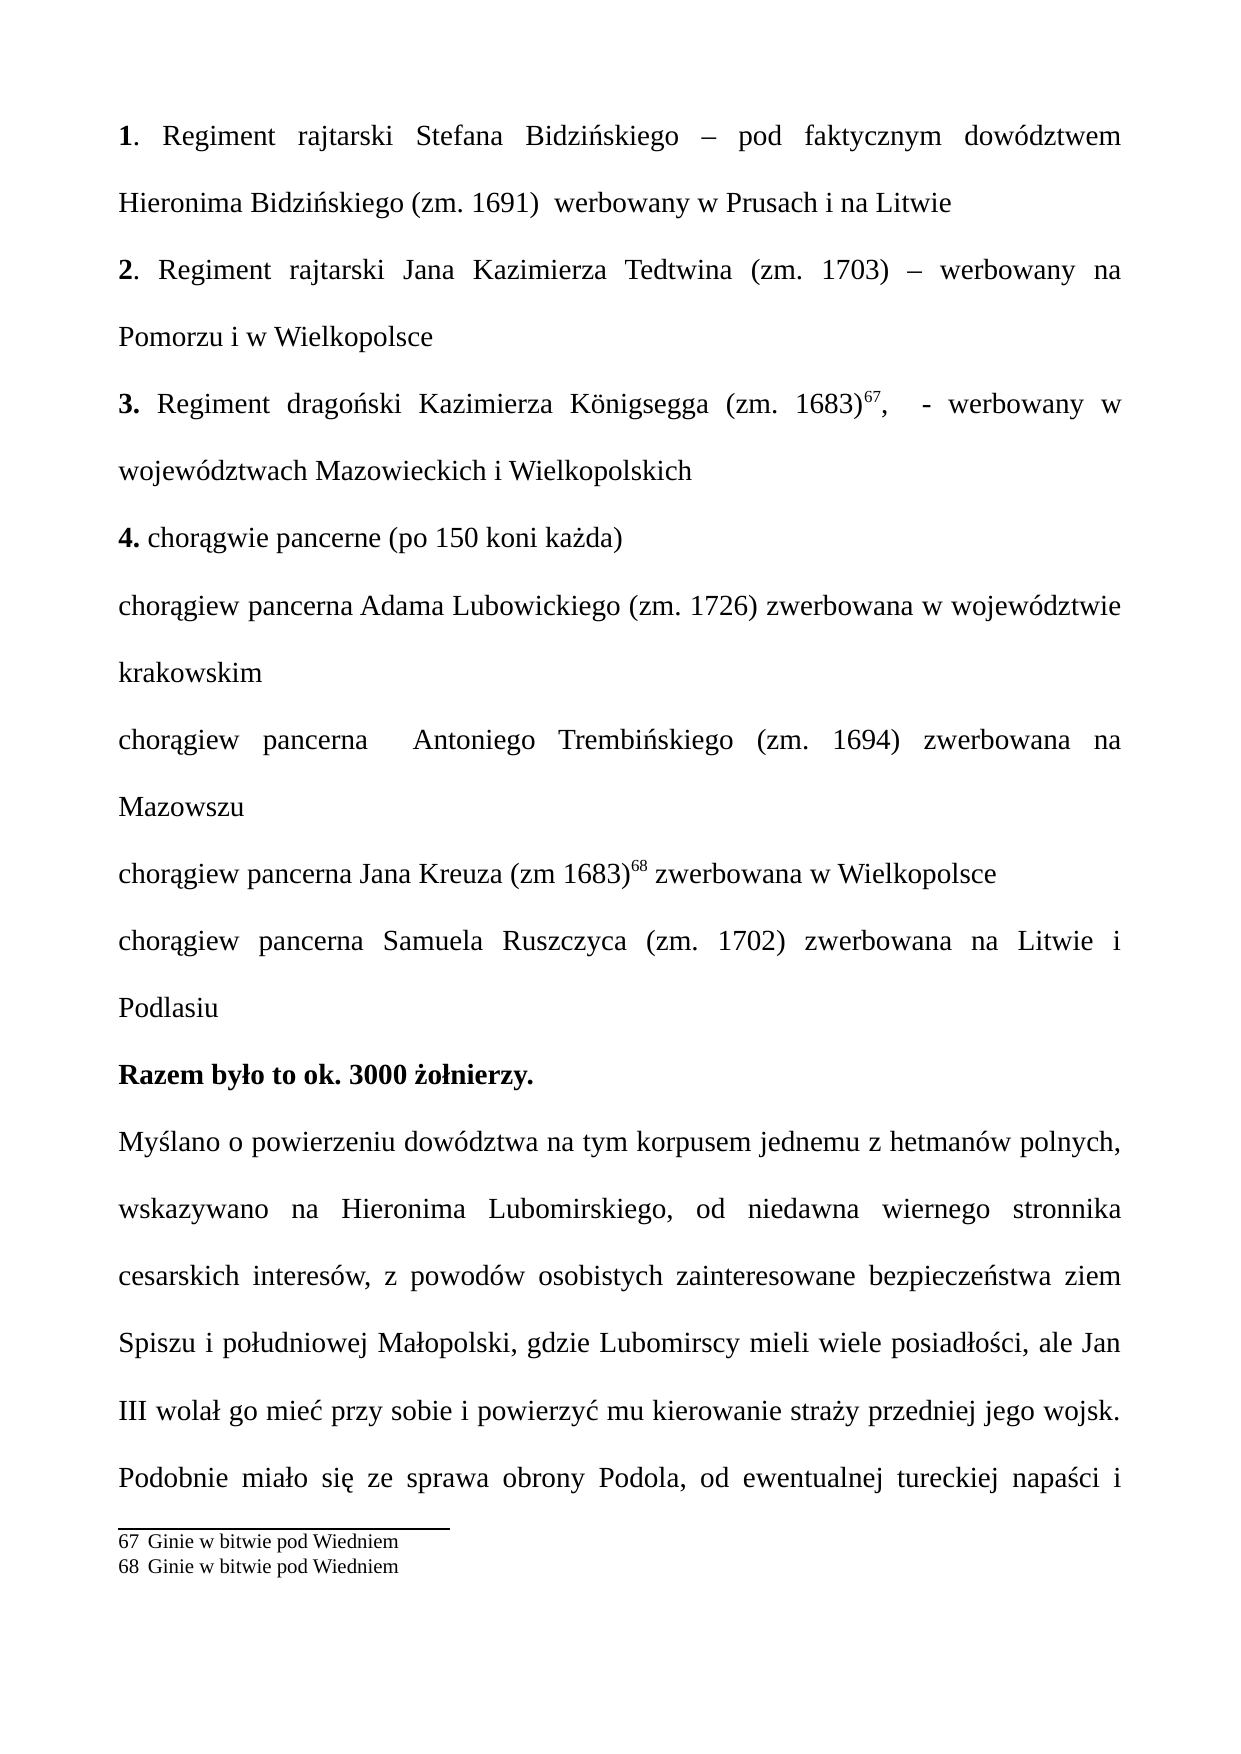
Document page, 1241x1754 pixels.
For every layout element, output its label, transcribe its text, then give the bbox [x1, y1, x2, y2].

text chorągiew pancerna Antoniego Trembińskiego (zm. 1694) zwerbowana na Mazowszu [118, 722, 1122, 822]
text Razem było to ok. 3000 żołnierzy. [118, 1057, 1122, 1091]
text 2. Regiment rajtarski Jana Kazimierza Tedtwina (zm. 1703) – werbowany na Pomorzu i w Wielkopolsce [118, 252, 1122, 353]
text 3. Regiment dragoński Kazimierza Königsegga (zm. 1683), - werbowany w województwach Mazowieckich i Wielkopolskich [118, 386, 1122, 487]
text Ginie w bitwie pod Wiedniem [118, 1529, 1122, 1553]
text chorągiew pancerna Adama Lubowickiego (zm. 1726) zwerbowana w województwie krakowskim [118, 588, 1122, 688]
text chorągiew pancerna Samuela Ruszczyca (zm. 1702) zwerbowana na Litwie i Podlasiu [118, 923, 1122, 1024]
text 4. chorągwie pancerne (po 150 koni każda) [118, 521, 1122, 554]
text Myślano o powierzeniu dowództwa na tym korpusem jednemu z hetmanów polnych, wskazywano na Hieronima Lubomirskiego, od niedawna wiernego stronnika cesarskich interesów, z powodów osobistych zainteresowane bezpieczeństwa ziem Spiszu i południowej Małopolski, gdzie Lubomirscy mieli wiele posiadłości, ale Jan III wolał go mieć przy sobie i powierzyć mu kierowanie straży przedniej jego wojsk. Podobnie miało się ze sprawa obrony Podola, od ewentualnej tureckiej napaści i [118, 1124, 1122, 1493]
text chorągiew pancerna Jana Kreuza (zm 1683) zwerbowana w Wielkopolsce [118, 856, 1122, 889]
text Ginie w bitwie pod Wiedniem [118, 1553, 1122, 1578]
text 1. Regiment rajtarski Stefana Bidzińskiego – pod faktycznym dowództwem Hieronima Bidzińskiego (zm. 1691) werbowany w Prusach i na Litwie [118, 118, 1122, 219]
